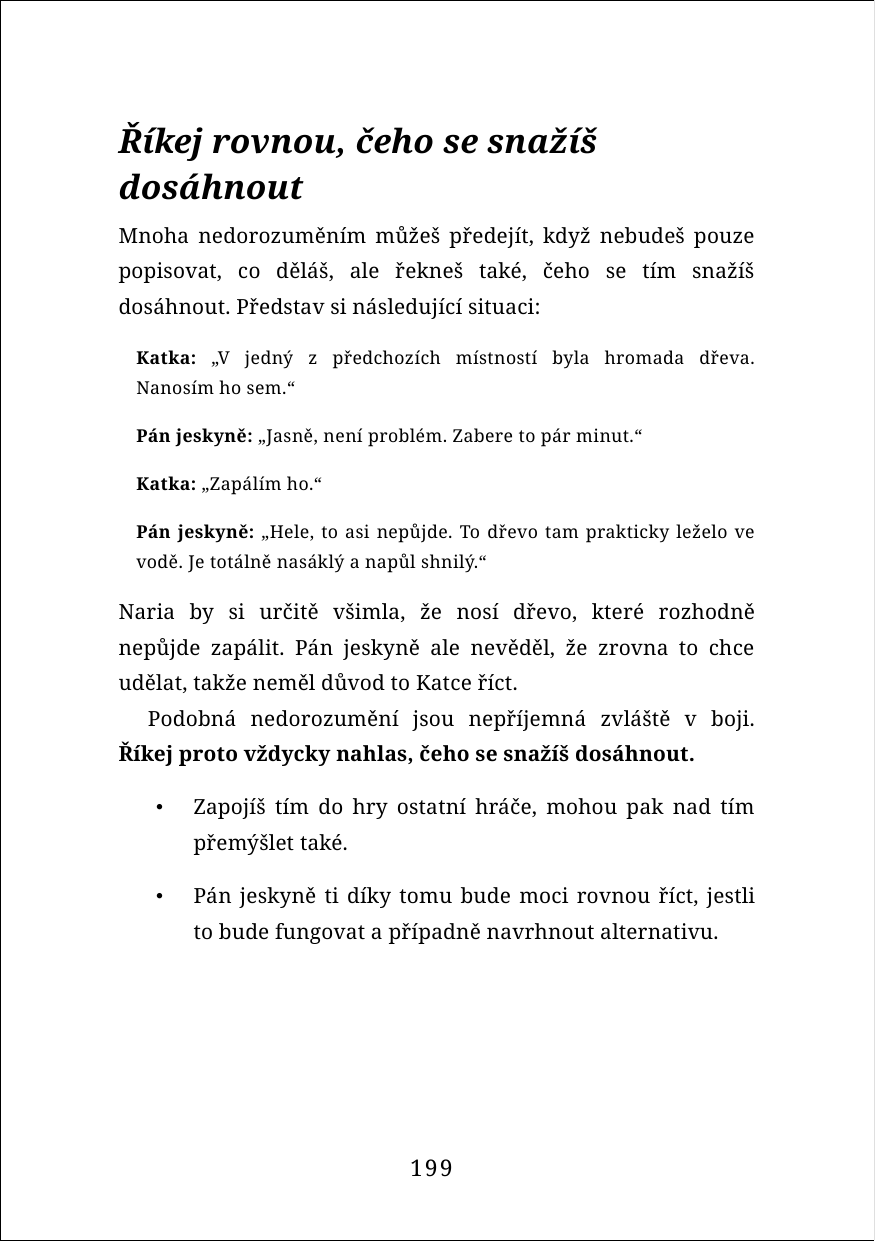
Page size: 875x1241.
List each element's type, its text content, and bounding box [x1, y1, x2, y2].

list Pán jeskyně ti díky tomu bude moci rovnou říct, jestli to bude fungovat a případně navrhnout alternativu. [156, 881, 756, 945]
subtitle Říkej rovnou, čeho se snažíš dosáhnout [118, 118, 756, 209]
text Pán jeskyně: „Jasně, není problém. Zabere to pár minut.“ [136, 423, 756, 447]
text Katka: „V jedný z předchozích místností byla hromada dřeva. Nanosím ho sem.“ [136, 345, 756, 399]
text Naria by si určitě všimla, že nosí dřevo, které rozhodně nepůjde zapálit. Pán jeskyně ale nevěděl, že zrovna to chce udělat, takže neměl důvod to Katce říct. Podobná nedorozumění jsou nepříjemná zvláště v boji. Říkej proto vždycky nahlas, čeho se snažíš dosáhnout. [118, 597, 756, 768]
text Katka: „Zapálím ho.“ [136, 471, 756, 495]
text Mnoha nedorozuměním můžeš předejít, když nebudeš pouze popisovat, co děláš, ale řekneš také, čeho se tím snažíš dosáhnout. Představ si následující situaci: [118, 221, 756, 320]
text Pán jeskyně: „Hele, to asi nepůjde. To dřevo tam prakticky leželo ve vodě. Je totálně nasáklý a napůl shnilý.“ [136, 519, 756, 573]
list Zapojíš tím do hry ostatní hráče, mohou pak nad tím přemýšlet také. [156, 792, 756, 856]
